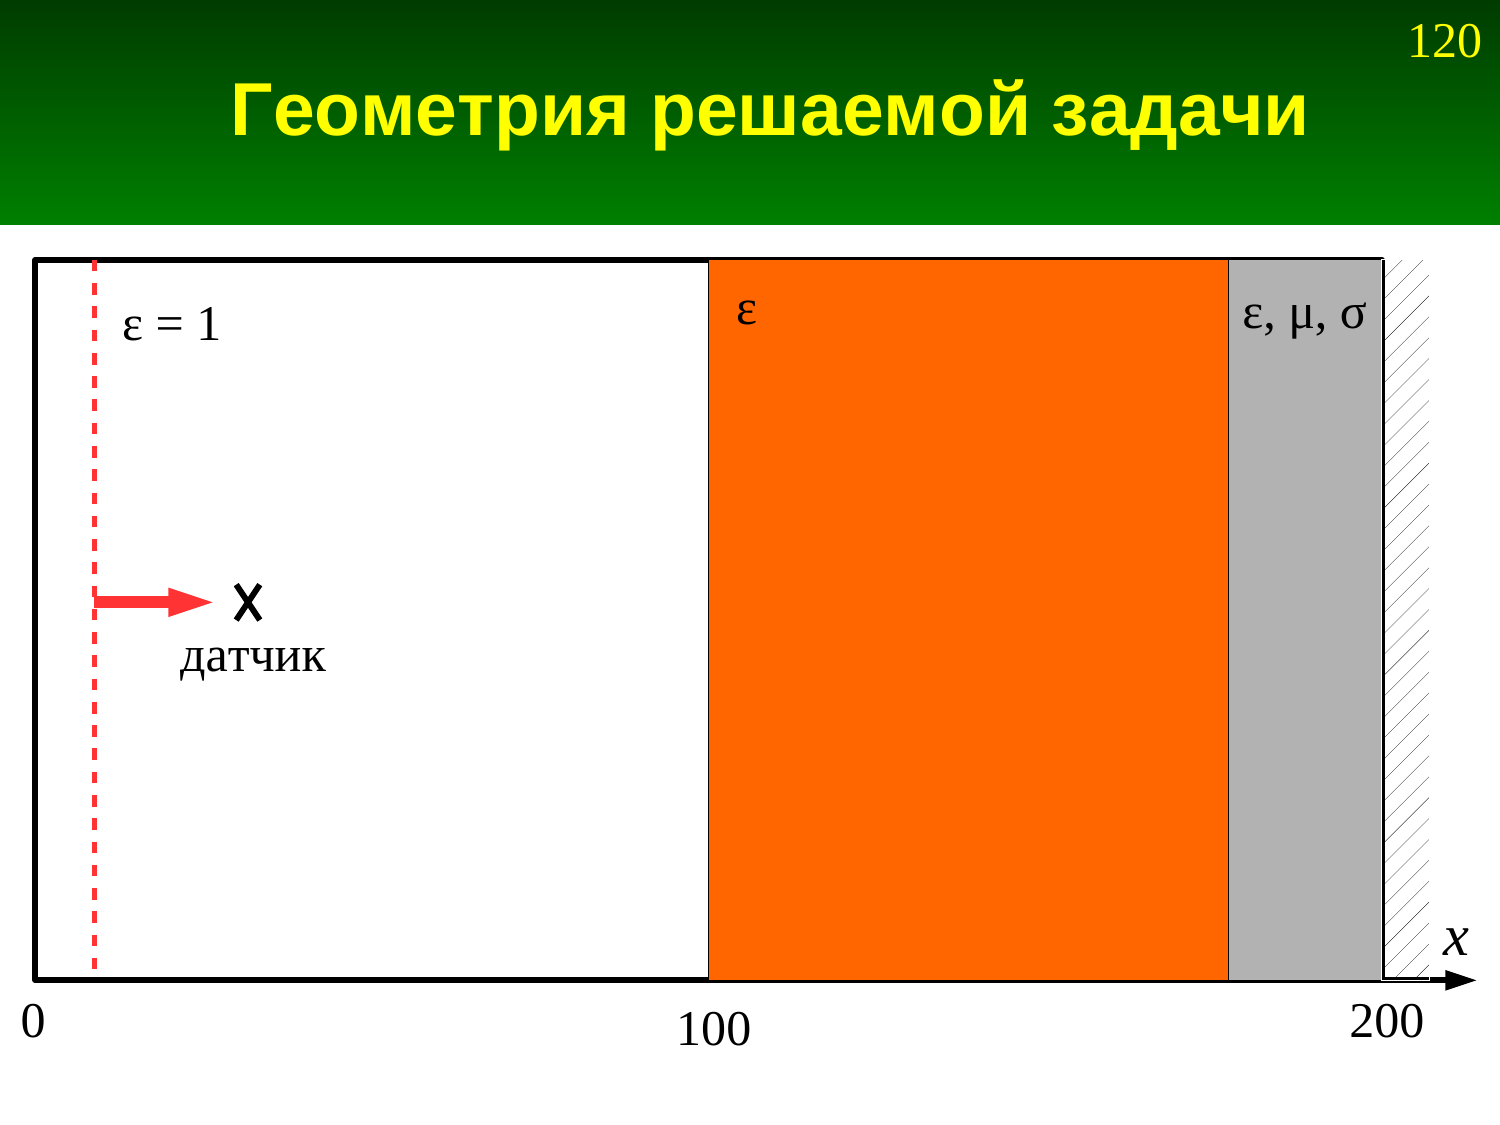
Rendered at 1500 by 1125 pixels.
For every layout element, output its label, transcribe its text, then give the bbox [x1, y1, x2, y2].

text_box 100 [661, 988, 767, 1063]
text_box датчик [165, 614, 340, 689]
text_box 0 [5, 980, 61, 1056]
text_box ε, μ, σ [1227, 271, 1381, 347]
text_box x [1430, 889, 1485, 975]
text_box ε = 1 [107, 283, 237, 359]
text_box [35, 259, 1430, 981]
text_box ε [721, 267, 851, 343]
title Геометрия решаемой задачи [100, 7, 1441, 204]
text_box 200 [1334, 980, 1440, 1056]
